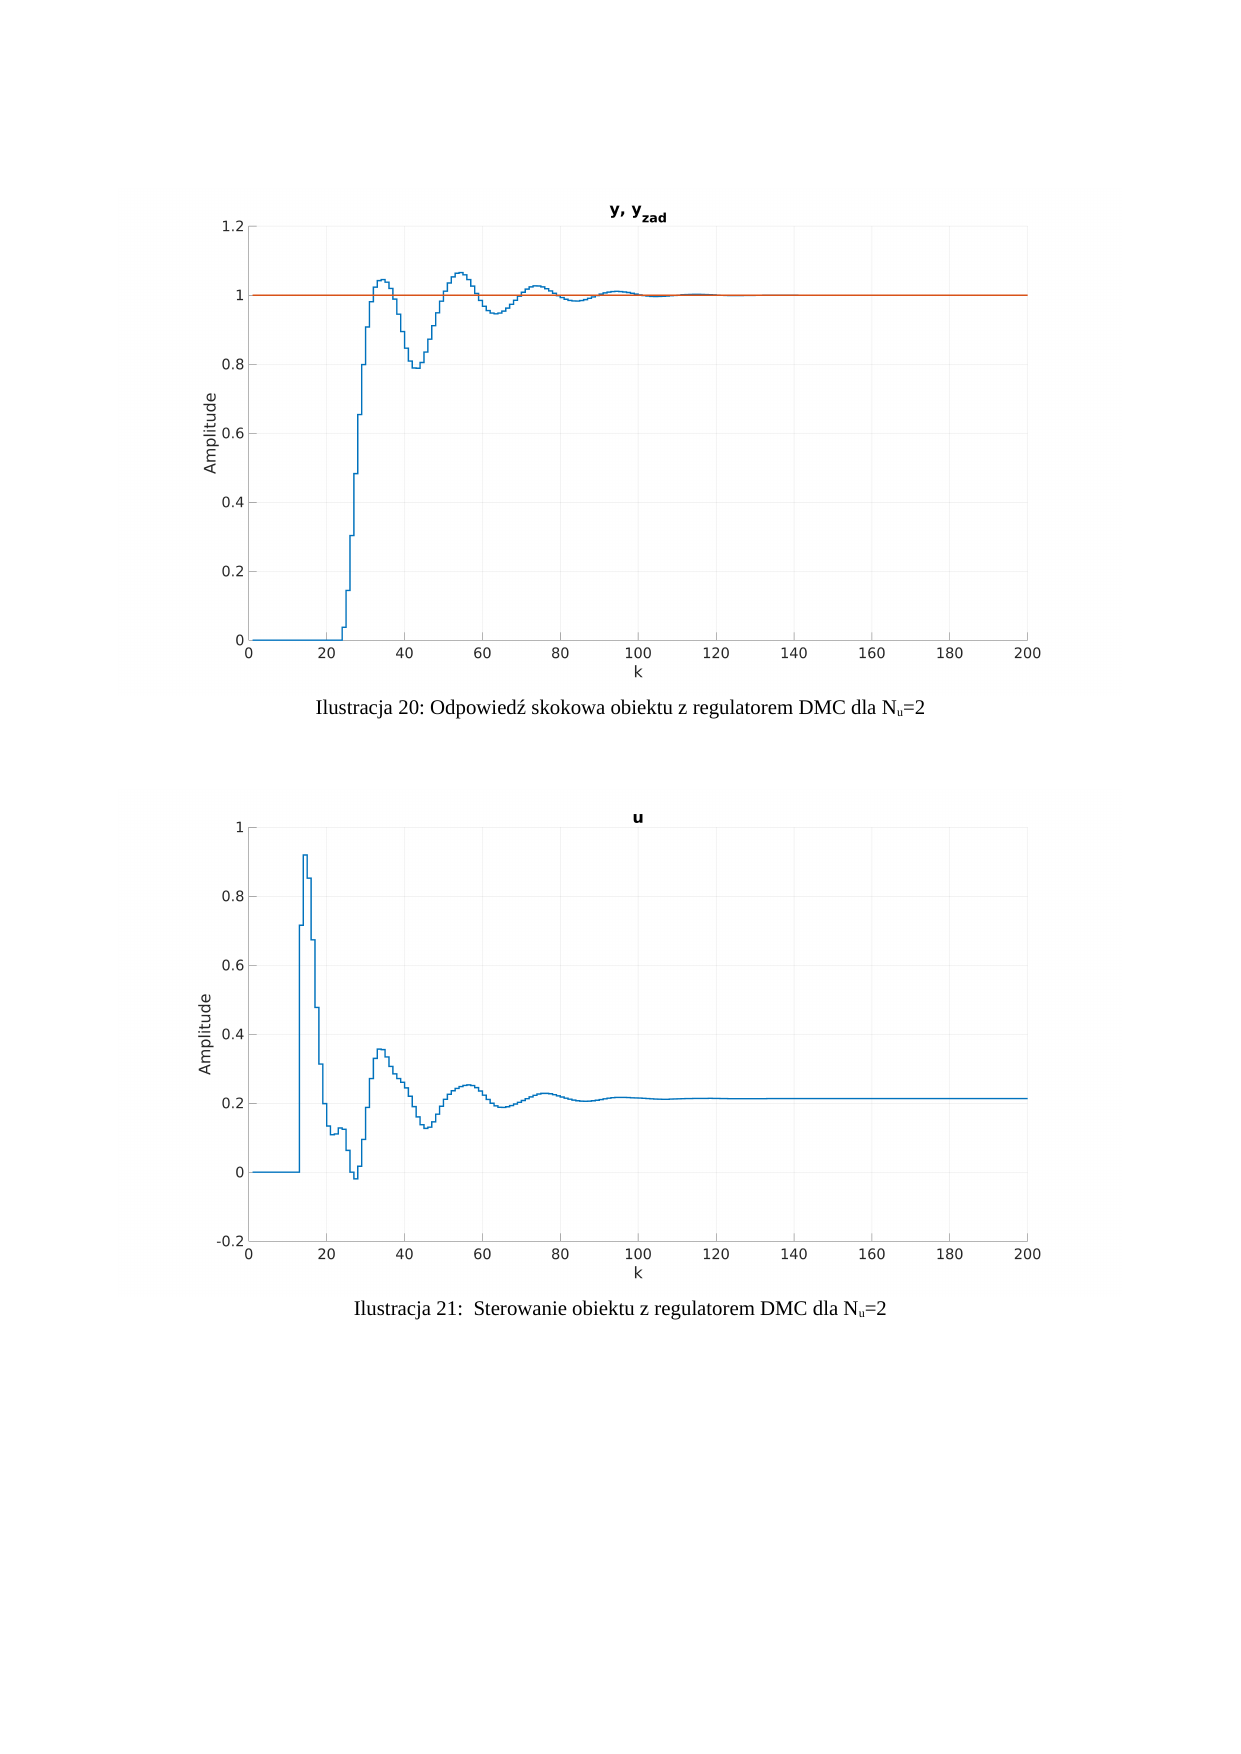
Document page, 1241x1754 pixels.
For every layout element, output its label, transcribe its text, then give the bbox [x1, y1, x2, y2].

text Ilustracja 21: Sterowanie obiektu z regulatorem DMC dla Nu=2 [118, 1297, 1122, 1320]
picture [118, 188, 1123, 696]
picture [118, 789, 1123, 1297]
text Ilustracja 20: Odpowiedź skokowa obiektu z regulatorem DMC dla Nu=2 [118, 696, 1122, 719]
